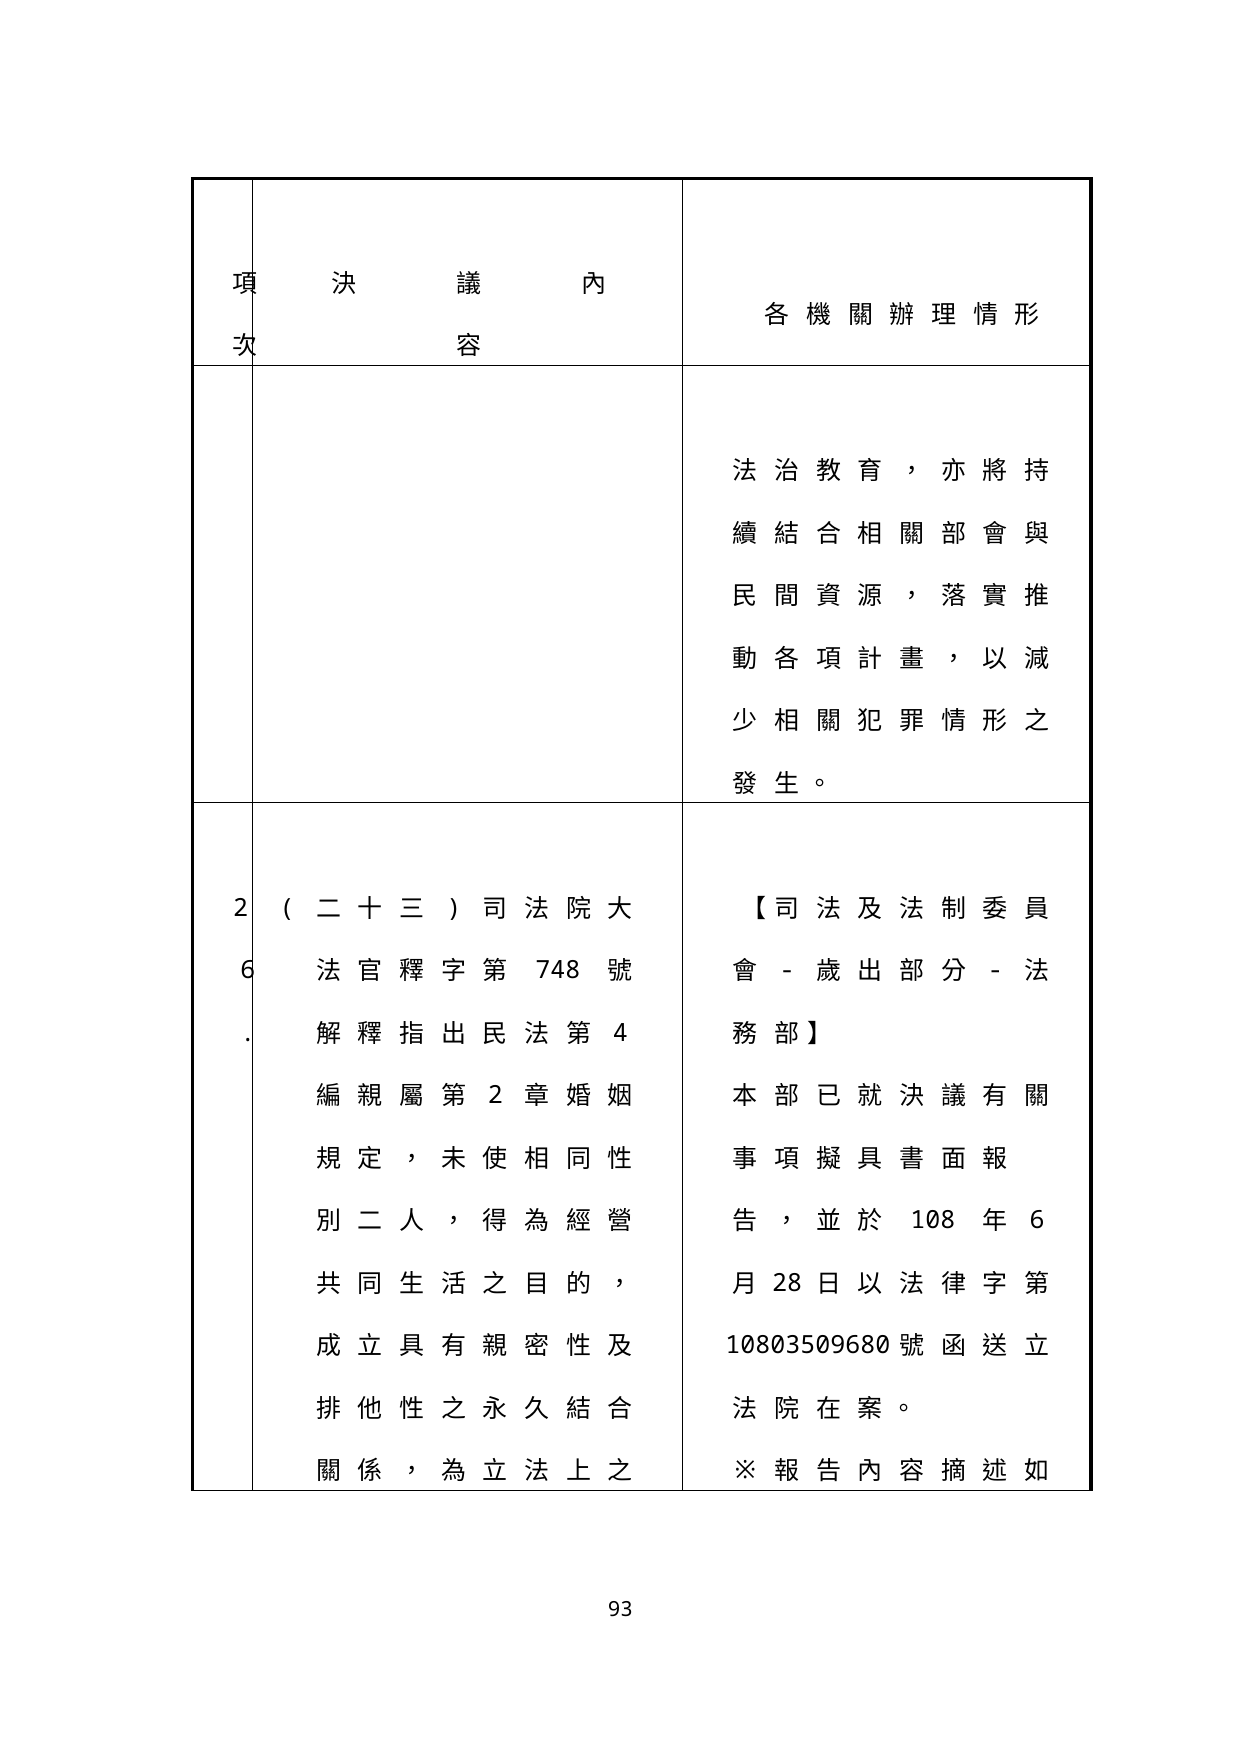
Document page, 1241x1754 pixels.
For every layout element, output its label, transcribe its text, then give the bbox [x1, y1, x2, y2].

table_cell 法治教育，亦將持續結合相關部會與民間資源，落實推動各項計畫，以減少相關犯罪情形之發生。 [683, 366, 1089, 802]
table_header 項次 [194, 180, 252, 365]
table_cell [253, 366, 682, 802]
table_cell 25. [194, 366, 252, 802]
table_header 決 議 內 容 [253, 180, 682, 365]
table_header 各機關辦理情形 [683, 180, 1089, 365]
table_cell 【司法及法制委員會-歲出部分-法務部】 本部已就決議有關事項擬具書面報告，並於108年6月28日以法律字第10803509680號函送立法院在案。 ※報告內容摘述如 [683, 803, 1089, 1490]
table_cell 26. [194, 803, 252, 1490]
table_cell (二十三)司法院大法官釋字第748號解釋指出民法第4編親屬第2章婚姻規定，未使相同性別二人，得為經營共同生活之目的，成立具有親密性及排他性之永久結合關係，為立法上之 [253, 803, 682, 1490]
